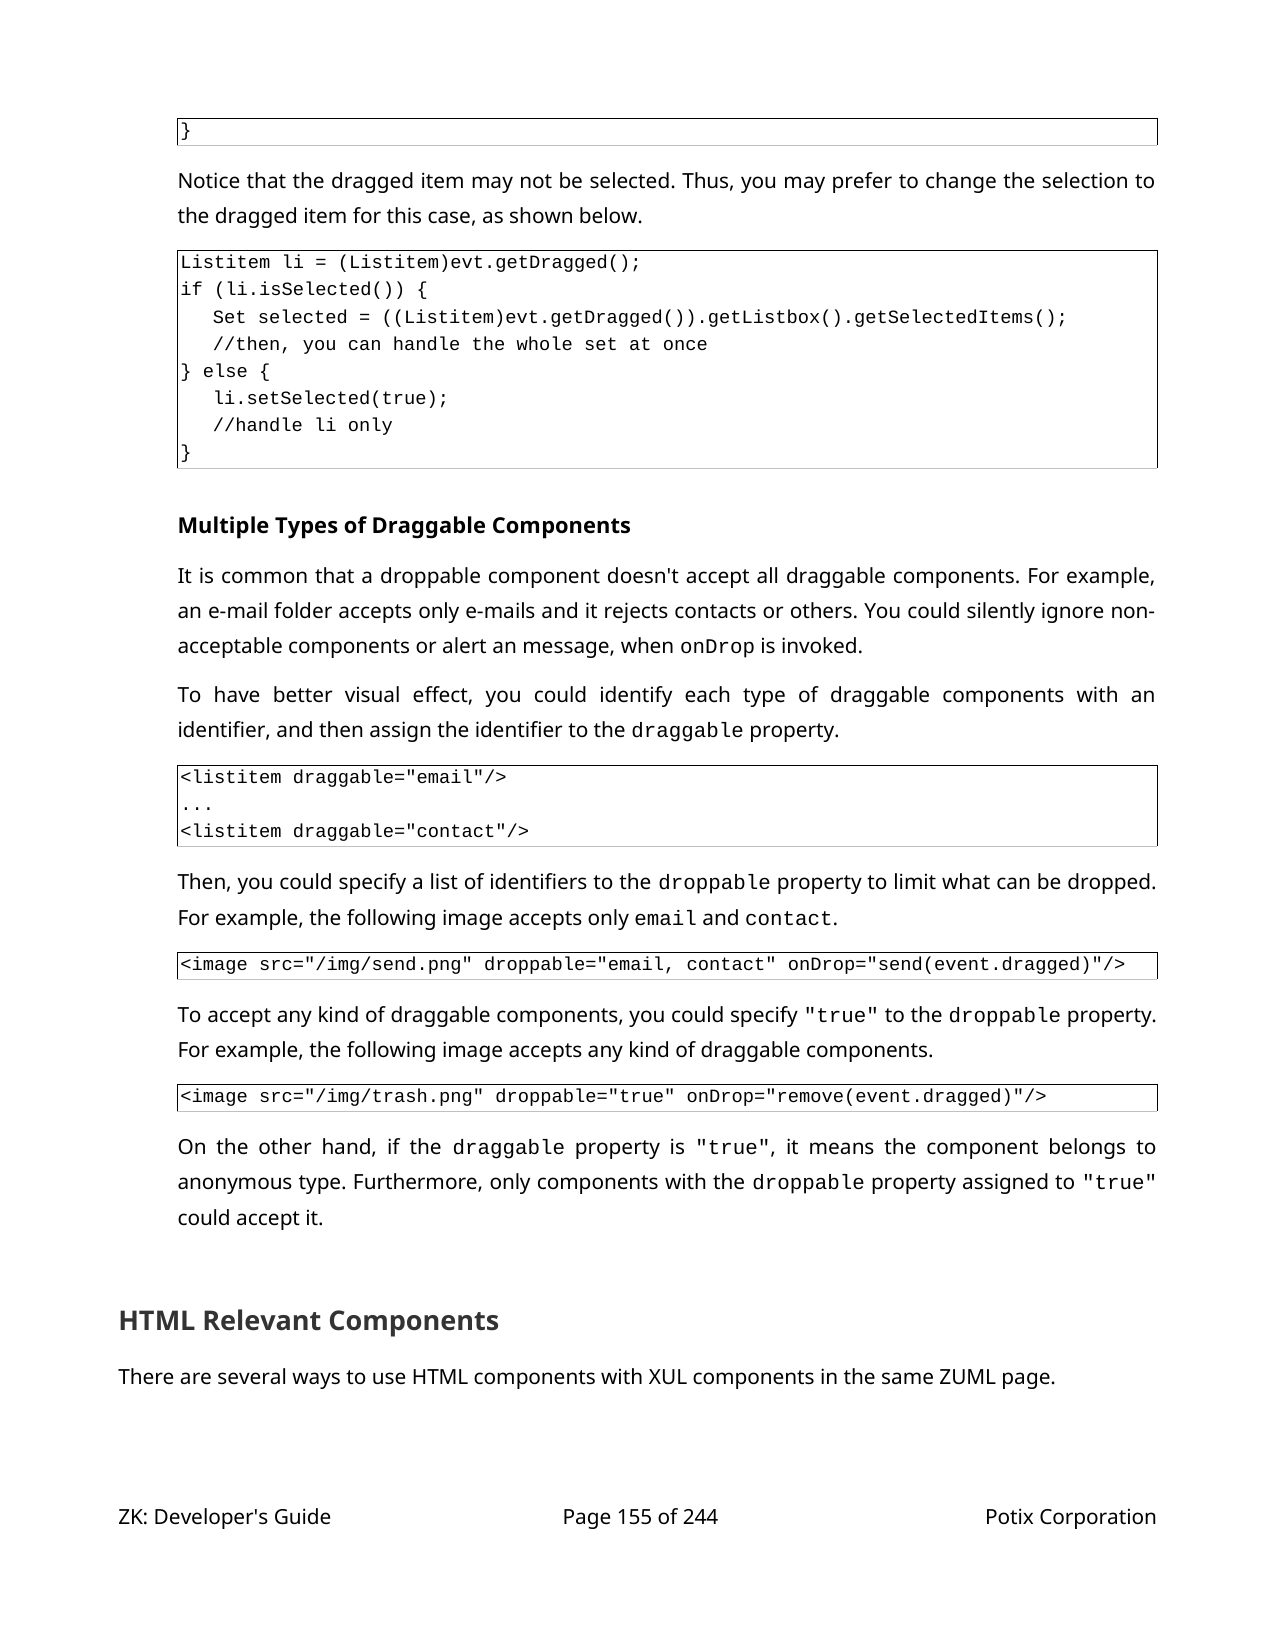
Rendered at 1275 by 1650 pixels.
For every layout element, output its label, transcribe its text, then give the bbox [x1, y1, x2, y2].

text if (li.isSelected()) { [178, 277, 1157, 302]
text <image src="/img/trash.png" droppable="true" onDrop="remove(event.dragged)"/> [178, 1085, 1157, 1111]
text //handle li only [178, 413, 1157, 437]
text } [178, 440, 1157, 468]
text To have better visual effect, you could identify each type of draggable components with an identifier, and then assign the identifier to the draggable property. [177, 680, 1157, 744]
subtitle HTML Relevant Components [118, 1302, 1157, 1339]
text <listitem draggable="contact"/> [178, 819, 1157, 846]
text li.setSelected(true); [178, 386, 1157, 410]
text <image src="/img/send.png" droppable="email, contact" onDrop="send(event.dragged)"/> [178, 953, 1157, 979]
text Listitem li = (Listitem)evt.getDragged(); [178, 251, 1157, 274]
text } else { [178, 359, 1157, 383]
text } [178, 119, 1157, 145]
text ... [178, 792, 1157, 816]
text Set selected = ((Listitem)evt.getDragged()).getListbox().getSelectedItems(); [178, 304, 1157, 329]
text <listitem draggable="email"/> [178, 766, 1157, 789]
text //then, you can handle the whole set at once [178, 332, 1157, 356]
text Notice that the dragged item may not be selected. Thus, you may prefer to change the selection to the dragged item for this case, as shown below. [177, 166, 1157, 229]
text There are several ways to use HTML components with XUL components in the same ZUML page. [118, 1362, 1157, 1391]
text To accept any kind of draggable components, you could specify "true" to the droppable property. For example, the following image accepts any kind of draggable components. [177, 1000, 1157, 1063]
text On the other hand, if the draggable property is "true", it means the component belongs to anonymous type. Furthermore, only components with the droppable property assigned to "true" could accept it. [177, 1132, 1157, 1231]
text Then, you could specify a list of identifiers to the droppable property to limit what can be dropped. For example, the following image accepts only email and contact. [177, 867, 1157, 931]
text It is common that a droppable component doesn't accept all draggable components. For example, an e-mail folder accepts only e-mails and it rejects contacts or others. You could silently ignore non-acceptable components or alert an message, when onDrop is invoked. [177, 561, 1157, 660]
subtitle Multiple Types of Draggable Components [177, 510, 1157, 540]
